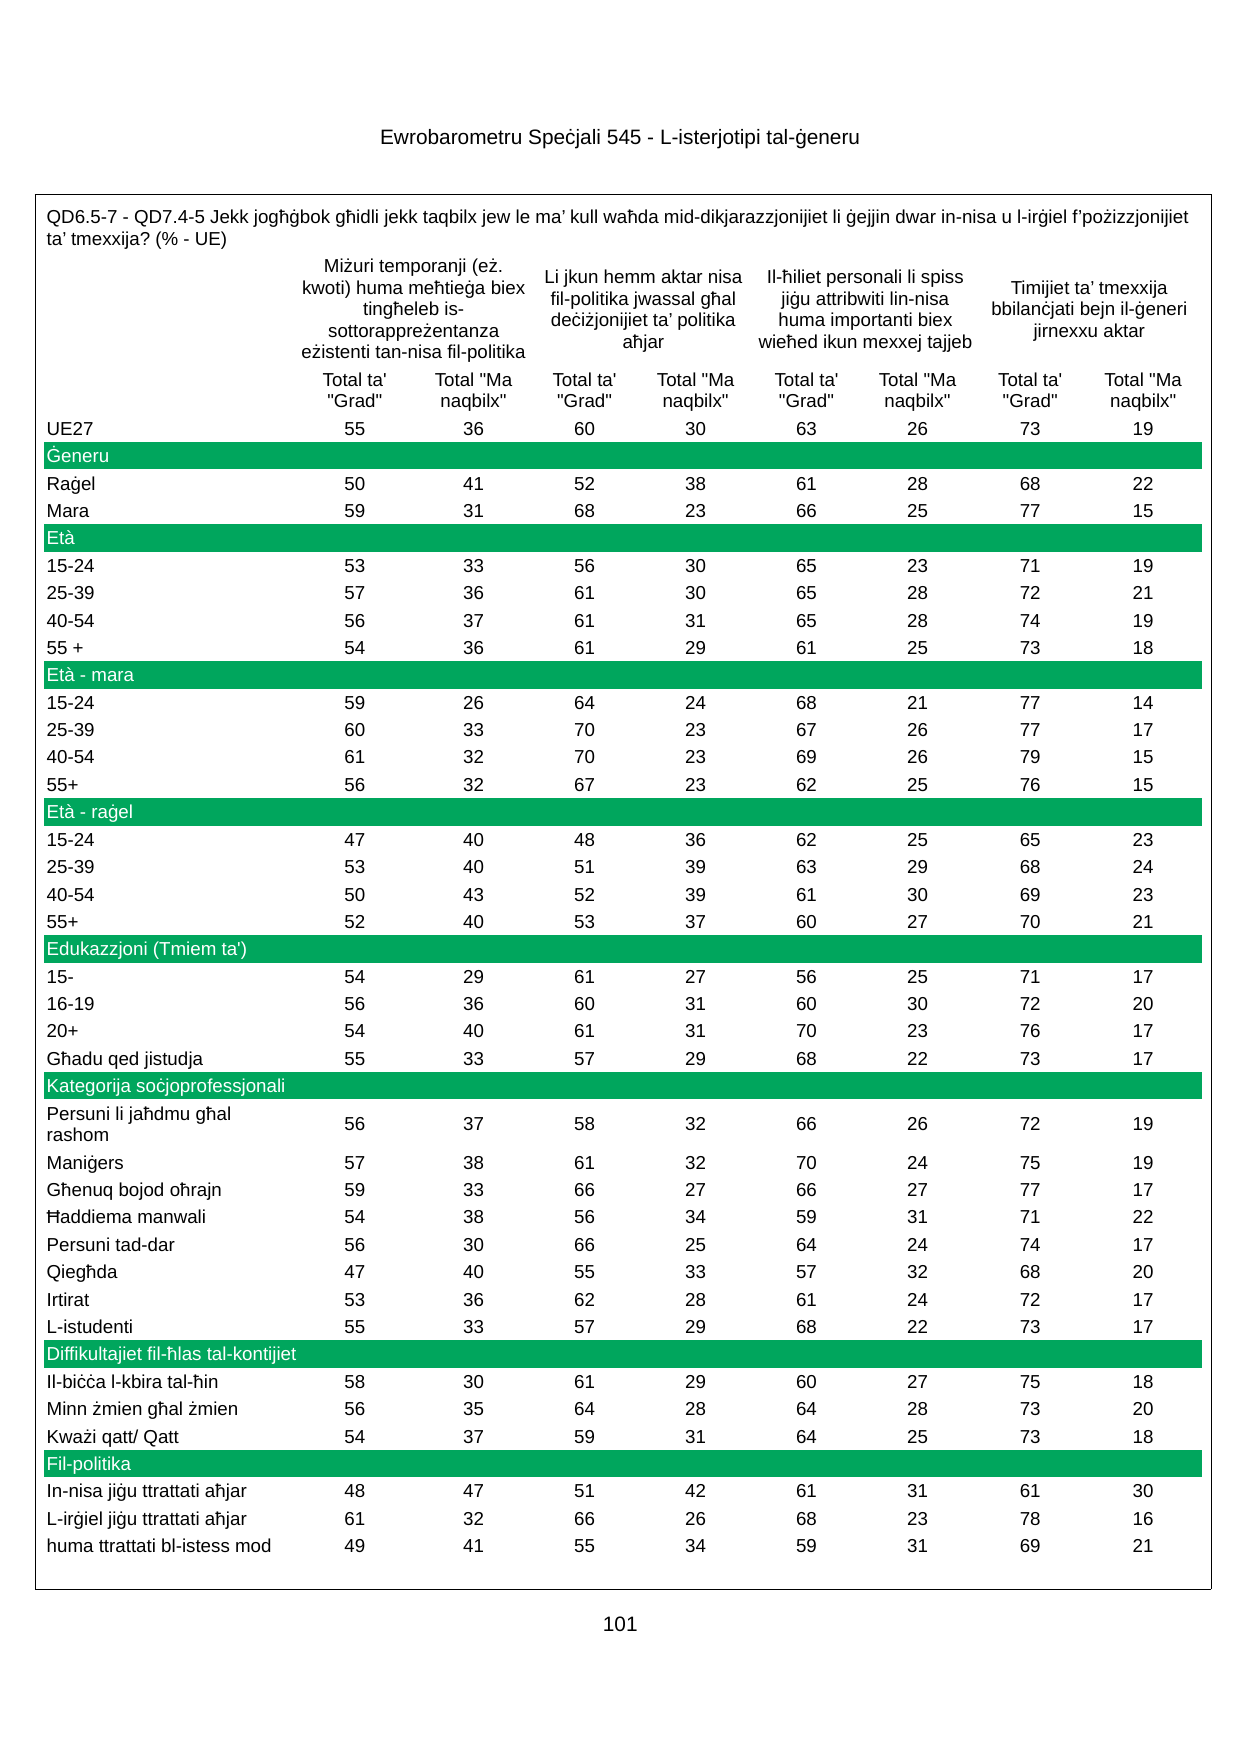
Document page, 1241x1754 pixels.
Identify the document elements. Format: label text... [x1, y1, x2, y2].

table_cell 22 [859, 1313, 976, 1340]
table_cell 31 [636, 1423, 754, 1450]
table_cell 31 [636, 606, 754, 634]
table_cell Total ta' "Grad" [976, 366, 1084, 415]
table_cell 73 [976, 1313, 1084, 1340]
table_cell 56 [295, 606, 414, 634]
table_cell 17 [1084, 1018, 1202, 1045]
table_cell Total "Ma naqbilx" [859, 366, 976, 415]
table_cell 30 [859, 880, 976, 908]
table_cell 60 [295, 716, 414, 743]
table_cell 29 [636, 634, 754, 661]
table_cell 35 [415, 1395, 532, 1422]
table_cell 66 [754, 1100, 858, 1148]
table_cell 72 [976, 579, 1084, 606]
table_cell 20+ [44, 1018, 294, 1045]
table_cell 57 [295, 579, 414, 606]
table_cell 31 [859, 1477, 976, 1505]
table_cell 31 [415, 497, 532, 524]
table_cell 24 [859, 1231, 976, 1258]
table_cell 40 [415, 1018, 532, 1045]
table_cell 74 [976, 1231, 1084, 1258]
table_cell 70 [976, 908, 1084, 935]
table_cell Età - mara [44, 661, 1202, 689]
table_cell huma ttrattati bl-istess mod [44, 1532, 294, 1559]
table_cell 42 [636, 1477, 754, 1505]
table_cell 30 [636, 415, 754, 442]
table_cell 54 [295, 1423, 414, 1450]
table_cell 19 [1084, 552, 1202, 579]
table_cell 64 [754, 1231, 858, 1258]
table_cell 47 [295, 1258, 414, 1286]
table_cell 17 [1084, 1045, 1202, 1072]
table_cell 22 [859, 1045, 976, 1072]
table_cell Li jkun hemm aktar nisa fil-politika jwassal għal deċiżjonijiet ta’ politika aħjar [532, 252, 754, 366]
table_cell Total "Ma naqbilx" [1084, 366, 1202, 415]
table_cell 55 + [44, 634, 294, 661]
table_cell 77 [976, 497, 1084, 524]
table_cell 58 [532, 1100, 636, 1148]
table_cell 60 [754, 908, 858, 935]
table_cell 61 [532, 963, 636, 990]
table_cell 57 [532, 1045, 636, 1072]
table_cell 63 [754, 415, 858, 442]
table_cell 29 [859, 853, 976, 880]
table_cell [44, 366, 294, 415]
table_cell 59 [754, 1203, 858, 1231]
table_cell 24 [1084, 853, 1202, 880]
table_cell 53 [295, 853, 414, 880]
table_cell 30 [415, 1368, 532, 1395]
table_cell 62 [754, 771, 858, 798]
table_cell 21 [1084, 908, 1202, 935]
table_cell 32 [636, 1149, 754, 1176]
table_cell 27 [636, 963, 754, 990]
table_header QD6.5-7 - QD7.4-5 Jekk jogħġbok għidli jekk taqbilx jew le ma’ kull waħda mid-dikjarazzjonijiet li ġejjin dwar in-nisa u l-irġiel f’pożizzjonijiet ta’ tmexxija? (% - UE) [44, 203, 1202, 252]
table_cell Total ta' "Grad" [532, 366, 636, 415]
table_cell 30 [415, 1231, 532, 1258]
table_cell 62 [754, 826, 858, 853]
table_cell 26 [415, 689, 532, 716]
table_cell 36 [415, 634, 532, 661]
table_cell 23 [859, 1018, 976, 1045]
table_cell 60 [754, 1368, 858, 1395]
table_cell 25 [859, 963, 976, 990]
table_cell 57 [295, 1149, 414, 1176]
table_cell 61 [295, 1505, 414, 1532]
table_cell 40 [415, 1258, 532, 1286]
table_cell Maniġers [44, 1149, 294, 1176]
table_cell 56 [295, 1231, 414, 1258]
table_cell 53 [532, 908, 636, 935]
table_cell 55 [532, 1258, 636, 1286]
table_cell 15-24 [44, 552, 294, 579]
table_cell Ġeneru [44, 442, 1202, 469]
table_cell 39 [636, 853, 754, 880]
table_cell 61 [295, 744, 414, 771]
table_cell 19 [1084, 1149, 1202, 1176]
table_cell 68 [754, 1045, 858, 1072]
table_cell 40-54 [44, 744, 294, 771]
table_cell 19 [1084, 1100, 1202, 1148]
table_cell 23 [1084, 826, 1202, 853]
table_cell 26 [859, 716, 976, 743]
table_cell 31 [859, 1203, 976, 1231]
table_cell Età [44, 524, 1202, 552]
table_cell 26 [859, 744, 976, 771]
table_cell 23 [859, 1505, 976, 1532]
table_cell 14 [1084, 689, 1202, 716]
table_cell 17 [1084, 1176, 1202, 1203]
table_cell Il-biċċa l-kbira tal-ħin [44, 1368, 294, 1395]
table_cell 73 [976, 634, 1084, 661]
table_cell 33 [636, 1258, 754, 1286]
table_cell 31 [636, 1018, 754, 1045]
table_cell 77 [976, 1176, 1084, 1203]
table_cell 59 [295, 1176, 414, 1203]
table_cell 25 [859, 497, 976, 524]
table_cell 61 [532, 606, 636, 634]
table_cell 23 [636, 497, 754, 524]
table_cell 20 [1084, 990, 1202, 1017]
table_cell 36 [415, 415, 532, 442]
table_cell 59 [754, 1532, 858, 1559]
table_cell 21 [859, 689, 976, 716]
table_cell 18 [1084, 1423, 1202, 1450]
table_cell 52 [532, 470, 636, 497]
table_cell 33 [415, 716, 532, 743]
table_cell 60 [754, 990, 858, 1017]
table_cell 37 [415, 1423, 532, 1450]
table_cell Kategorija soċjoprofessjonali [44, 1072, 1202, 1099]
table_cell 57 [754, 1258, 858, 1286]
table_cell 73 [976, 1045, 1084, 1072]
table_cell 59 [295, 689, 414, 716]
table_cell 27 [859, 908, 976, 935]
table_cell 64 [532, 1395, 636, 1422]
table_cell 61 [532, 579, 636, 606]
table_cell 25-39 [44, 716, 294, 743]
table_cell 48 [532, 826, 636, 853]
table_cell 23 [636, 771, 754, 798]
table_cell 30 [1084, 1477, 1202, 1505]
table_cell Timijiet ta’ tmexxija bbilanċjati bejn il-ġeneri jirnexxu aktar [976, 252, 1202, 366]
table_cell 76 [976, 771, 1084, 798]
table_cell 61 [754, 880, 858, 908]
table_cell 66 [532, 1176, 636, 1203]
table_cell 49 [295, 1532, 414, 1559]
table_cell 61 [532, 1368, 636, 1395]
table_cell 71 [976, 963, 1084, 990]
table_cell 57 [532, 1313, 636, 1340]
table_cell 61 [976, 1477, 1084, 1505]
table_cell 34 [636, 1203, 754, 1231]
table_cell 54 [295, 963, 414, 990]
table_cell 61 [754, 634, 858, 661]
table_cell 77 [976, 689, 1084, 716]
table_cell 55 [295, 1313, 414, 1340]
table_cell 33 [415, 552, 532, 579]
table_cell 29 [636, 1313, 754, 1340]
table_cell 26 [636, 1505, 754, 1532]
table_cell 33 [415, 1313, 532, 1340]
table_cell 29 [636, 1045, 754, 1072]
table_cell 71 [976, 1203, 1084, 1231]
table_cell 54 [295, 1018, 414, 1045]
table_cell 54 [295, 1203, 414, 1231]
table_cell 61 [532, 1149, 636, 1176]
table_cell 25 [859, 771, 976, 798]
table_cell 26 [859, 415, 976, 442]
table_cell 23 [636, 716, 754, 743]
table_cell 70 [532, 744, 636, 771]
table_cell 28 [859, 579, 976, 606]
table_cell 32 [859, 1258, 976, 1286]
table_cell Fil-politika [44, 1450, 1202, 1477]
table_cell 65 [754, 606, 858, 634]
table_cell 17 [1084, 716, 1202, 743]
table_cell Mara [44, 497, 294, 524]
table_cell 61 [754, 470, 858, 497]
table_cell 71 [976, 552, 1084, 579]
table_cell 17 [1084, 1313, 1202, 1340]
table_cell 53 [295, 1286, 414, 1313]
table_cell 65 [754, 579, 858, 606]
table_cell 41 [415, 470, 532, 497]
table_cell 28 [636, 1286, 754, 1313]
table_cell L-irġiel jiġu ttrattati aħjar [44, 1505, 294, 1532]
table_cell 40 [415, 853, 532, 880]
table_cell 59 [532, 1423, 636, 1450]
table_cell 38 [415, 1203, 532, 1231]
table_cell 28 [636, 1395, 754, 1422]
table_cell 17 [1084, 1286, 1202, 1313]
table_cell 68 [976, 470, 1084, 497]
table_cell 72 [976, 1100, 1084, 1148]
table_cell 38 [636, 470, 754, 497]
table_cell 43 [415, 880, 532, 908]
table_cell 60 [532, 990, 636, 1017]
table_cell 70 [754, 1018, 858, 1045]
table_cell 66 [532, 1231, 636, 1258]
table_cell 69 [754, 744, 858, 771]
table_cell Raġel [44, 470, 294, 497]
table_cell 76 [976, 1018, 1084, 1045]
table_cell 16 [1084, 1505, 1202, 1532]
table_cell 31 [636, 990, 754, 1017]
table_cell 33 [415, 1045, 532, 1072]
table_cell 69 [976, 1532, 1084, 1559]
table_cell 72 [976, 990, 1084, 1017]
table_cell 25-39 [44, 579, 294, 606]
table_cell Irtirat [44, 1286, 294, 1313]
table_cell 24 [859, 1286, 976, 1313]
table_cell 22 [1084, 1203, 1202, 1231]
table_cell 34 [636, 1532, 754, 1559]
table_cell 53 [295, 552, 414, 579]
table_cell 56 [295, 771, 414, 798]
table_cell 20 [1084, 1395, 1202, 1422]
table_cell 28 [859, 606, 976, 634]
table_cell 40 [415, 826, 532, 853]
table_cell Persuni tad-dar [44, 1231, 294, 1258]
table_cell 25-39 [44, 853, 294, 880]
table_cell Total ta' "Grad" [754, 366, 858, 415]
table_cell 69 [976, 880, 1084, 908]
table_cell 19 [1084, 606, 1202, 634]
table_cell 66 [754, 497, 858, 524]
table_cell 56 [532, 552, 636, 579]
table_cell 29 [415, 963, 532, 990]
table_cell 65 [976, 826, 1084, 853]
table_cell 30 [859, 990, 976, 1017]
table_cell 23 [636, 744, 754, 771]
table_cell 55 [295, 1045, 414, 1072]
table_cell 38 [415, 1149, 532, 1176]
table_cell 68 [976, 853, 1084, 880]
table_cell 68 [754, 1505, 858, 1532]
table_cell 17 [1084, 963, 1202, 990]
table_cell 56 [295, 1100, 414, 1148]
table_cell 20 [1084, 1258, 1202, 1286]
table_cell 21 [1084, 1532, 1202, 1559]
table_cell 73 [976, 1423, 1084, 1450]
table_cell 61 [532, 1018, 636, 1045]
table_cell 15 [1084, 497, 1202, 524]
table_cell 15- [44, 963, 294, 990]
table_cell 51 [532, 1477, 636, 1505]
table_cell Edukazzjoni (Tmiem ta') [44, 935, 1202, 963]
table_cell 36 [415, 990, 532, 1017]
table_cell 51 [532, 853, 636, 880]
table_cell [44, 252, 294, 366]
table_cell 25 [636, 1231, 754, 1258]
table_cell 22 [1084, 470, 1202, 497]
table_cell 75 [976, 1149, 1084, 1176]
table_cell 55 [532, 1532, 636, 1559]
table_cell 18 [1084, 1368, 1202, 1395]
table_cell 67 [532, 771, 636, 798]
table_cell 28 [859, 1395, 976, 1422]
table_cell 31 [859, 1532, 976, 1559]
table_cell 21 [1084, 579, 1202, 606]
table_cell 65 [754, 552, 858, 579]
table_cell 24 [859, 1149, 976, 1176]
table_cell 55+ [44, 908, 294, 935]
table_cell 32 [415, 771, 532, 798]
table_cell 67 [754, 716, 858, 743]
table_cell 15-24 [44, 826, 294, 853]
table_cell 32 [415, 1505, 532, 1532]
table_cell Kważi qatt/ Qatt [44, 1423, 294, 1450]
table_cell 32 [636, 1100, 754, 1148]
table_cell 68 [754, 1313, 858, 1340]
table_cell 28 [859, 470, 976, 497]
table_cell 77 [976, 716, 1084, 743]
table_cell Miżuri temporanji (eż. kwoti) huma meħtieġa biex tingħeleb is-sottorappreżentanza eżistenti tan-nisa fil-politika [295, 252, 532, 366]
table_cell 16-19 [44, 990, 294, 1017]
table_cell 60 [532, 415, 636, 442]
table_cell 23 [859, 552, 976, 579]
table_cell 25 [859, 1423, 976, 1450]
table_cell Ħaddiema manwali [44, 1203, 294, 1231]
table_cell 58 [295, 1368, 414, 1395]
table_cell 41 [415, 1532, 532, 1559]
table_cell 79 [976, 744, 1084, 771]
table_cell 54 [295, 634, 414, 661]
table_cell 27 [859, 1176, 976, 1203]
table_cell 63 [754, 853, 858, 880]
table_cell 25 [859, 634, 976, 661]
table_cell 61 [532, 634, 636, 661]
table_cell 40-54 [44, 606, 294, 634]
table_cell 23 [1084, 880, 1202, 908]
table_cell 27 [636, 1176, 754, 1203]
table_cell 37 [415, 1100, 532, 1148]
table_cell 70 [532, 716, 636, 743]
table_cell 15 [1084, 771, 1202, 798]
table_cell 32 [415, 744, 532, 771]
table_cell 17 [1084, 1231, 1202, 1258]
table_cell 62 [532, 1286, 636, 1313]
table_cell 56 [532, 1203, 636, 1231]
table_cell 29 [636, 1368, 754, 1395]
table_cell 73 [976, 1395, 1084, 1422]
table_cell 40-54 [44, 880, 294, 908]
table_cell 27 [859, 1368, 976, 1395]
table_cell 66 [754, 1176, 858, 1203]
table_cell 50 [295, 880, 414, 908]
table_cell 26 [859, 1100, 976, 1148]
table_cell Età - raġel [44, 798, 1202, 826]
table_cell 33 [415, 1176, 532, 1203]
table_cell 68 [754, 689, 858, 716]
table_cell 36 [636, 826, 754, 853]
table_cell UE27 [44, 415, 294, 442]
table_cell 40 [415, 908, 532, 935]
table_cell Total "Ma naqbilx" [636, 366, 754, 415]
table_cell 47 [415, 1477, 532, 1505]
table_cell 56 [295, 1395, 414, 1422]
table_cell 56 [295, 990, 414, 1017]
table_cell 72 [976, 1286, 1084, 1313]
table_cell 64 [754, 1423, 858, 1450]
table_cell 64 [532, 689, 636, 716]
table_cell Minn żmien għal żmien [44, 1395, 294, 1422]
table_cell 36 [415, 579, 532, 606]
table_cell 66 [532, 1505, 636, 1532]
table_cell Persuni li jaħdmu għal rashom [44, 1100, 294, 1148]
table_cell 30 [636, 552, 754, 579]
table_cell 68 [532, 497, 636, 524]
table_cell 19 [1084, 415, 1202, 442]
table_cell 37 [636, 908, 754, 935]
table_cell 50 [295, 470, 414, 497]
table_cell 24 [636, 689, 754, 716]
table_cell 36 [415, 1286, 532, 1313]
table_cell L-istudenti [44, 1313, 294, 1340]
table_cell Qiegħda [44, 1258, 294, 1286]
table_cell 75 [976, 1368, 1084, 1395]
table_cell 55+ [44, 771, 294, 798]
table_cell 64 [754, 1395, 858, 1422]
table_cell 61 [754, 1477, 858, 1505]
table_cell Għadu qed jistudja [44, 1045, 294, 1072]
table_cell 37 [415, 606, 532, 634]
table_cell 55 [295, 415, 414, 442]
table_cell Għenuq bojod oħrajn [44, 1176, 294, 1203]
table_cell 47 [295, 826, 414, 853]
table_cell 18 [1084, 634, 1202, 661]
table_cell 70 [754, 1149, 858, 1176]
table_cell Total "Ma naqbilx" [415, 366, 532, 415]
table_cell 68 [976, 1258, 1084, 1286]
table_cell In-nisa jiġu ttrattati aħjar [44, 1477, 294, 1505]
table_cell 52 [532, 880, 636, 908]
table_cell 25 [859, 826, 976, 853]
table_cell 59 [295, 497, 414, 524]
table_cell 78 [976, 1505, 1084, 1532]
table_cell Total ta' "Grad" [295, 366, 414, 415]
table_cell 30 [636, 579, 754, 606]
table_cell 56 [754, 963, 858, 990]
table_cell Il-ħiliet personali li spiss jiġu attribwiti lin-nisa huma importanti biex wieħed ikun mexxej tajjeb [754, 252, 976, 366]
table_cell 52 [295, 908, 414, 935]
table_cell 61 [754, 1286, 858, 1313]
table_cell 73 [976, 415, 1084, 442]
table_cell Diffikultajiet fil-ħlas tal-kontijiet [44, 1340, 1202, 1368]
table_cell 74 [976, 606, 1084, 634]
table_cell 15 [1084, 744, 1202, 771]
table_cell 15-24 [44, 689, 294, 716]
table_cell 39 [636, 880, 754, 908]
table_cell 48 [295, 1477, 414, 1505]
